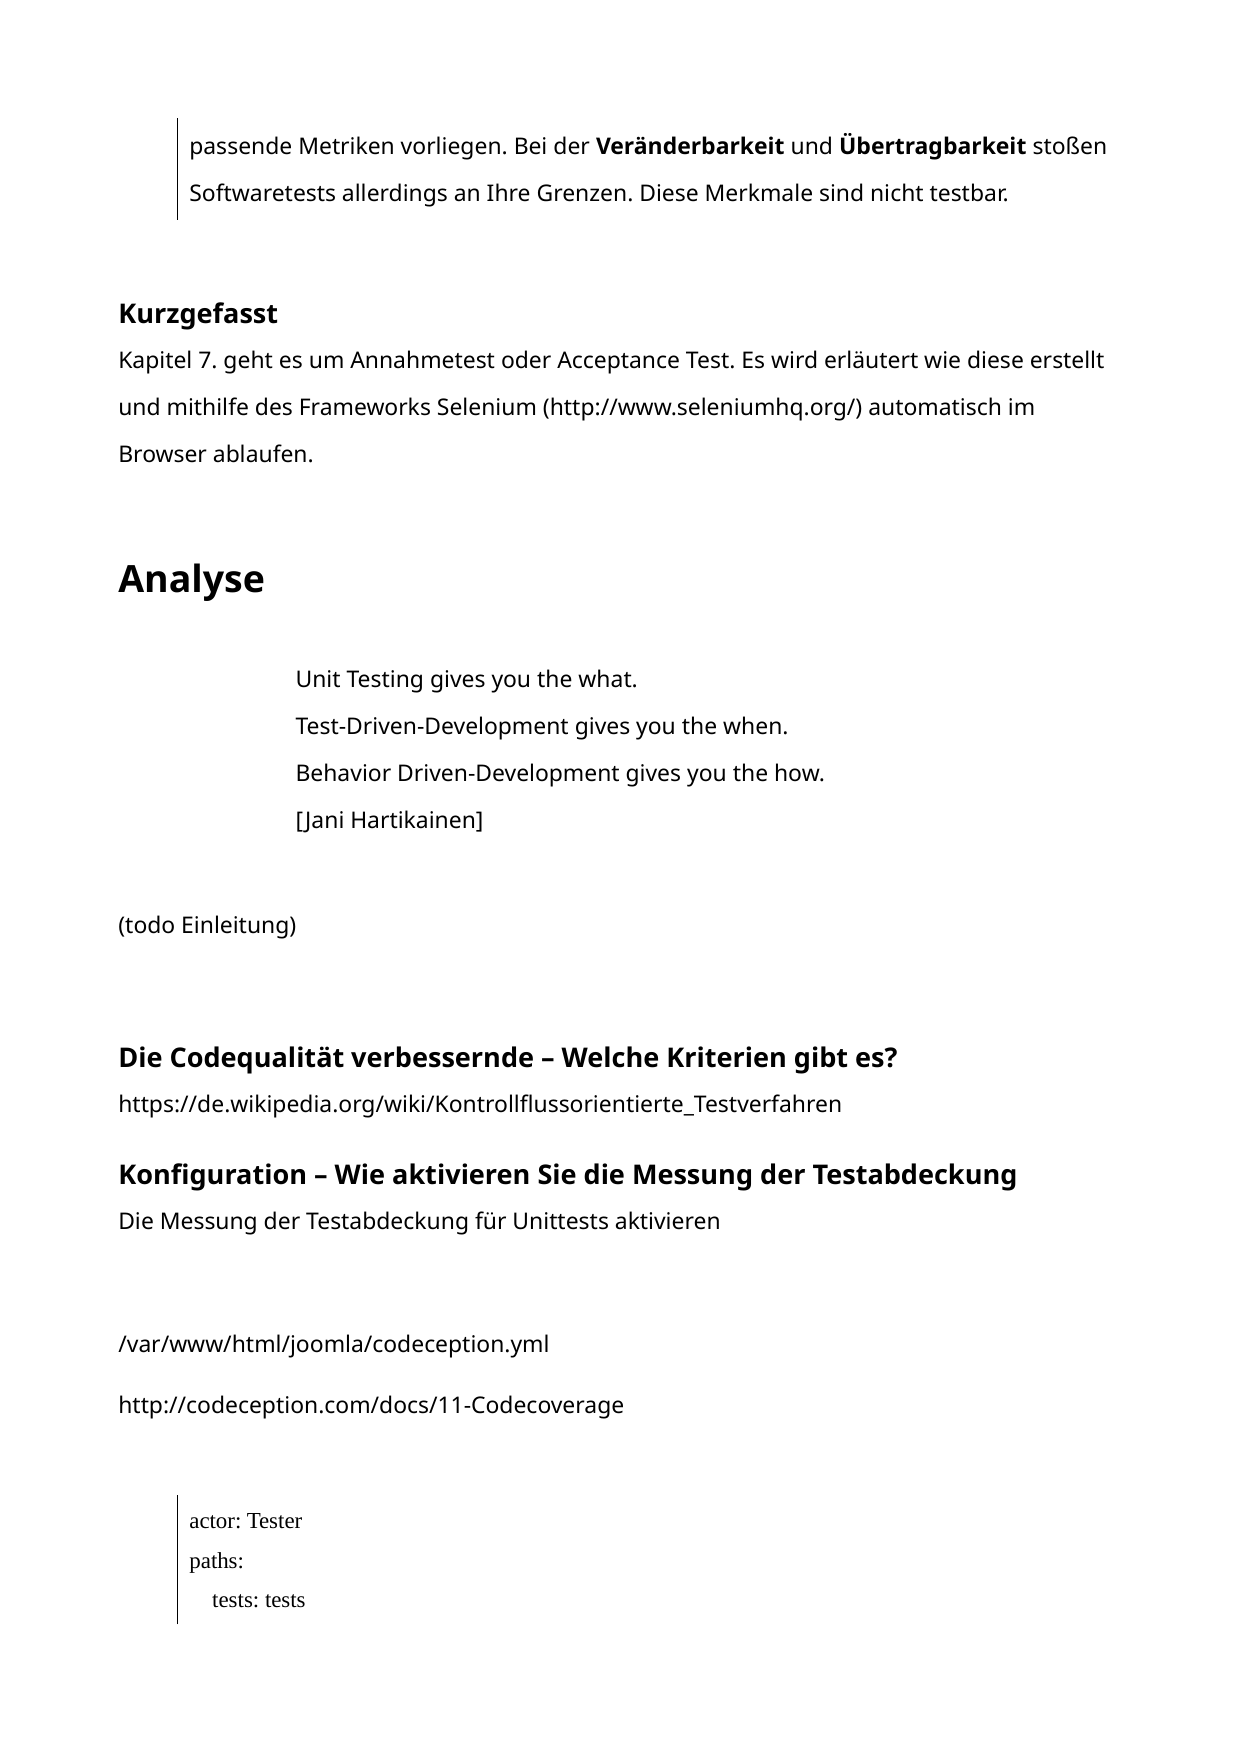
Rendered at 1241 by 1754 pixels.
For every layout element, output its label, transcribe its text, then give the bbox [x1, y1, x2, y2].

text /var/www/html/joomla/codeception.yml [118, 1328, 1122, 1359]
text http://codeception.com/docs/11-Codecoverage [118, 1389, 1122, 1421]
text Kapitel 7. geht es um Annahmetest oder Acceptance Test. Es wird erläutert wie diese erstellt und mithilfe des Frameworks Selenium (http://www.seleniumhq.org/) automatisch im Browser ablaufen. [118, 344, 1122, 469]
subtitle Konfiguration – Wie aktivieren Sie die Messung der Testabdeckung [118, 1156, 1122, 1193]
text Unit Testing gives you the what. Test-Driven-Development gives you the when. Behavior Driven-Development gives you the how. [Jani Hartikainen] [295, 663, 1122, 835]
text (todo Einleitung) [118, 909, 1122, 941]
text Die Messung der Testabdeckung für Unittests aktivieren [118, 1205, 1122, 1236]
subtitle Analyse [118, 553, 1122, 604]
text actor: Tester paths: tests: tests [178, 1495, 1122, 1624]
text https://de.wikipedia.org/wiki/Kontrollflussorientierte_Testverfahren [118, 1088, 1122, 1119]
subtitle Kurzgefasst [118, 294, 1122, 331]
subtitle Die Codequalität verbessernde – Welche Kriterien gibt es? [118, 1039, 1122, 1076]
text passende Metriken vorliegen. Bei der Veränderbarkeit und Übertragbarkeit stoßen Softwaretests allerdings an Ihre Grenzen. Diese Merkmale sind nicht testbar. [178, 118, 1122, 220]
